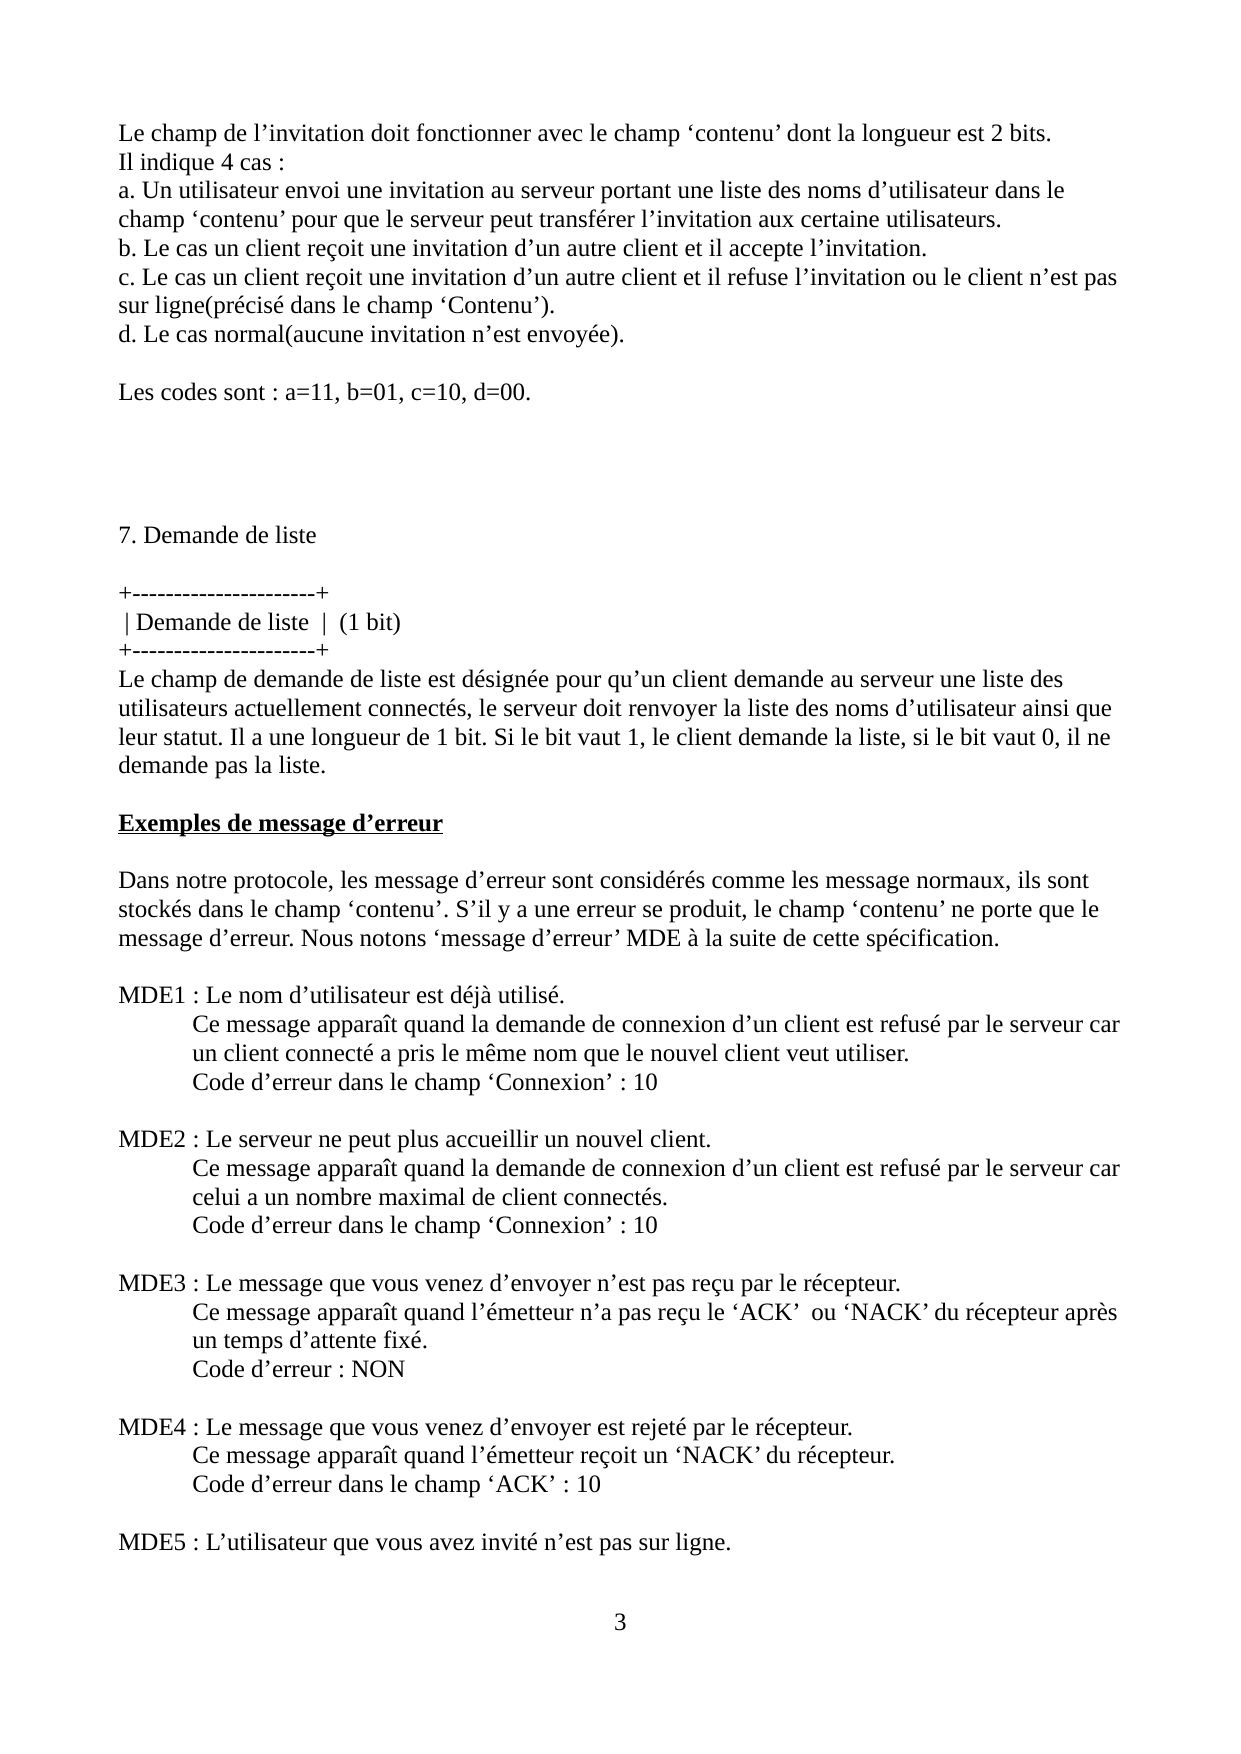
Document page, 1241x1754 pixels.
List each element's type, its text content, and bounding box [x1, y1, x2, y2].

text MDE5 : L’utilisateur que vous avez invité n’est pas sur ligne. [118, 1527, 1122, 1556]
text MDE4 : Le message que vous venez d’envoyer est rejeté par le récepteur. [118, 1412, 1122, 1441]
text Les codes sont : a=11, b=01, c=10, d=00. [118, 377, 1122, 406]
text MDE1 : Le nom d’utilisateur est déjà utilisé. [118, 981, 1122, 1009]
text Ce message apparaît quand l’émetteur reçoit un ‘NACK’ du récepteur. [118, 1441, 1122, 1469]
text | Demande de liste | (1 bit) [118, 607, 1122, 636]
text Le champ de demande de liste est désignée pour qu’un client demande au serveur une liste des utilisateurs actuellement connectés, le serveur doit renvoyer la liste des noms d’utilisateur ainsi que leur statut. Il a une longueur de 1 bit. Si le bit vaut 1, le client demande la liste, si le bit vaut 0, il ne demande pas la liste. [118, 664, 1122, 779]
text +----------------------+ [118, 636, 1122, 664]
text b. Le cas un client reçoit une invitation d’un autre client et il accepte l’invitation. [118, 233, 1122, 262]
text Code d’erreur dans le champ ‘Connexion’ : 10 [118, 1211, 1122, 1239]
text Ce message apparaît quand la demande de connexion d’un client est refusé par le serveur car celui a un nombre maximal de client connectés. [118, 1153, 1122, 1211]
text d. Le cas normal(aucune invitation n’est envoyée). [118, 319, 1122, 348]
text 7. Demande de liste [118, 521, 1122, 549]
text Ce message apparaît quand la demande de connexion d’un client est refusé par le serveur car un client connecté a pris le même nom que le nouvel client veut utiliser. [118, 1009, 1122, 1067]
text Ce message apparaît quand l’émetteur n’a pas reçu le ‘ACK’ ou ‘NACK’ du récepteur après un temps d’attente fixé. [118, 1297, 1122, 1354]
text Code d’erreur dans le champ ‘Connexion’ : 10 [118, 1067, 1122, 1096]
text a. Un utilisateur envoi une invitation au serveur portant une liste des noms d’utilisateur dans le champ ‘contenu’ pour que le serveur peut transférer l’invitation aux certaine utilisateurs. [118, 176, 1122, 233]
text +----------------------+ [118, 578, 1122, 607]
text Le champ de l’invitation doit fonctionner avec le champ ‘contenu’ dont la longueur est 2 bits. [118, 118, 1122, 147]
text Dans notre protocole, les message d’erreur sont considérés comme les message normaux, ils sont stockés dans le champ ‘contenu’. S’il y a une erreur se produit, le champ ‘contenu’ ne porte que le message d’erreur. Nous notons ‘message d’erreur’ MDE à la suite de cette spécification. [118, 866, 1122, 952]
text Code d’erreur dans le champ ‘ACK’ : 10 [118, 1469, 1122, 1498]
text Exemples de message d’erreur [118, 808, 1122, 837]
text MDE2 : Le serveur ne peut plus accueillir un nouvel client. [118, 1124, 1122, 1153]
text Code d’erreur : NON [118, 1354, 1122, 1383]
text MDE3 : Le message que vous venez d’envoyer n’est pas reçu par le récepteur. [118, 1268, 1122, 1297]
text Il indique 4 cas : [118, 147, 1122, 176]
text c. Le cas un client reçoit une invitation d’un autre client et il refuse l’invitation ou le client n’est pas sur ligne(précisé dans le champ ‘Contenu’). [118, 262, 1122, 319]
